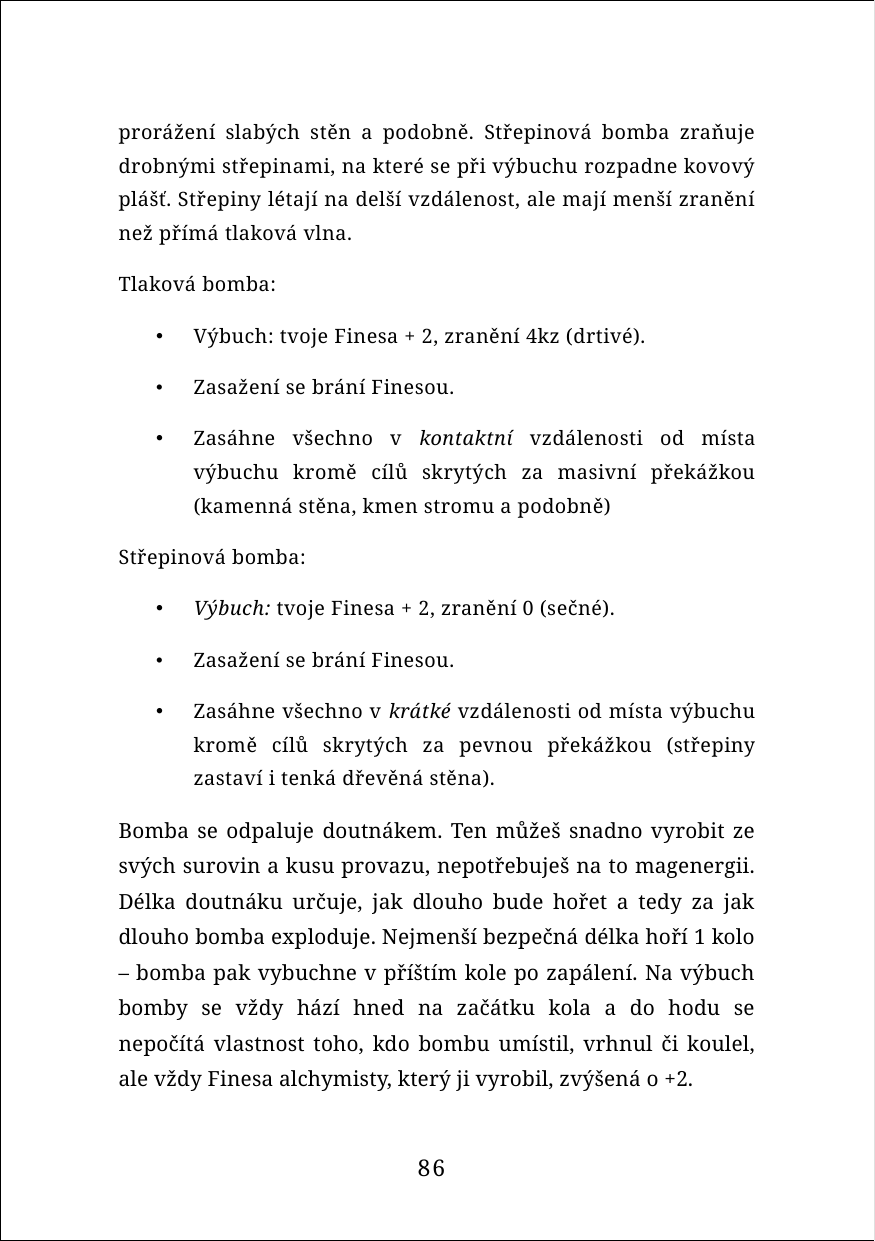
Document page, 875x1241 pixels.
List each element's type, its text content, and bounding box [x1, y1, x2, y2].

text prorážení slabých stěn a podobně. Střepinová bomba zraňuje drobnými střepinami, na které se při výbuchu rozpadne kovový plášť. Střepiny létají na delší vzdálenost, ale mají menší zranění než přímá tlaková vlna. [118, 118, 756, 246]
list Výbuch: tvoje Finesa + 2, zranění 0 (sečné). [156, 594, 756, 622]
text Bomba se odpaluje doutnákem. Ten můžeš snadno vyrobit ze svých surovin a kusu provazu, nepotřebuješ na to magenergii. Délka doutnáku určuje, jak dlouho bude hořet a tedy za jak dlouho bomba exploduje. Nejmenší bezpečná délka hoří 1 kolo – bomba pak vybuchne v příštím kole po zapálení. Na výbuch bomby se vždy hází hned na začátku kola a do hodu se nepočítá vlastnost toho, kdo bombu umístil, vrhnul či koulel, ale vždy Finesa alchymisty, který ji vyrobil, zvýšená o +2. [118, 816, 756, 1093]
list Zasáhne všechno v kontaktní vzdálenosti od místa výbuchu kromě cílů skrytých za masivní překážkou (kamenná stěna, kmen stromu a podobně) [156, 424, 756, 519]
list Zasažení se brání Finesou. [156, 646, 756, 673]
list Výbuch: tvoje Finesa + 2, zranění 4kz (drtivé). [156, 322, 756, 349]
text Tlaková bomba: [118, 271, 756, 297]
list Zasažení se brání Finesou. [156, 373, 756, 400]
list Zasáhne všechno v krátké vzdálenosti od místa výbuchu kromě cílů skrytých za pevnou překážkou (střepiny zastaví i tenká dřevěná stěna). [156, 697, 756, 792]
text Střepinová bomba: [118, 543, 756, 570]
